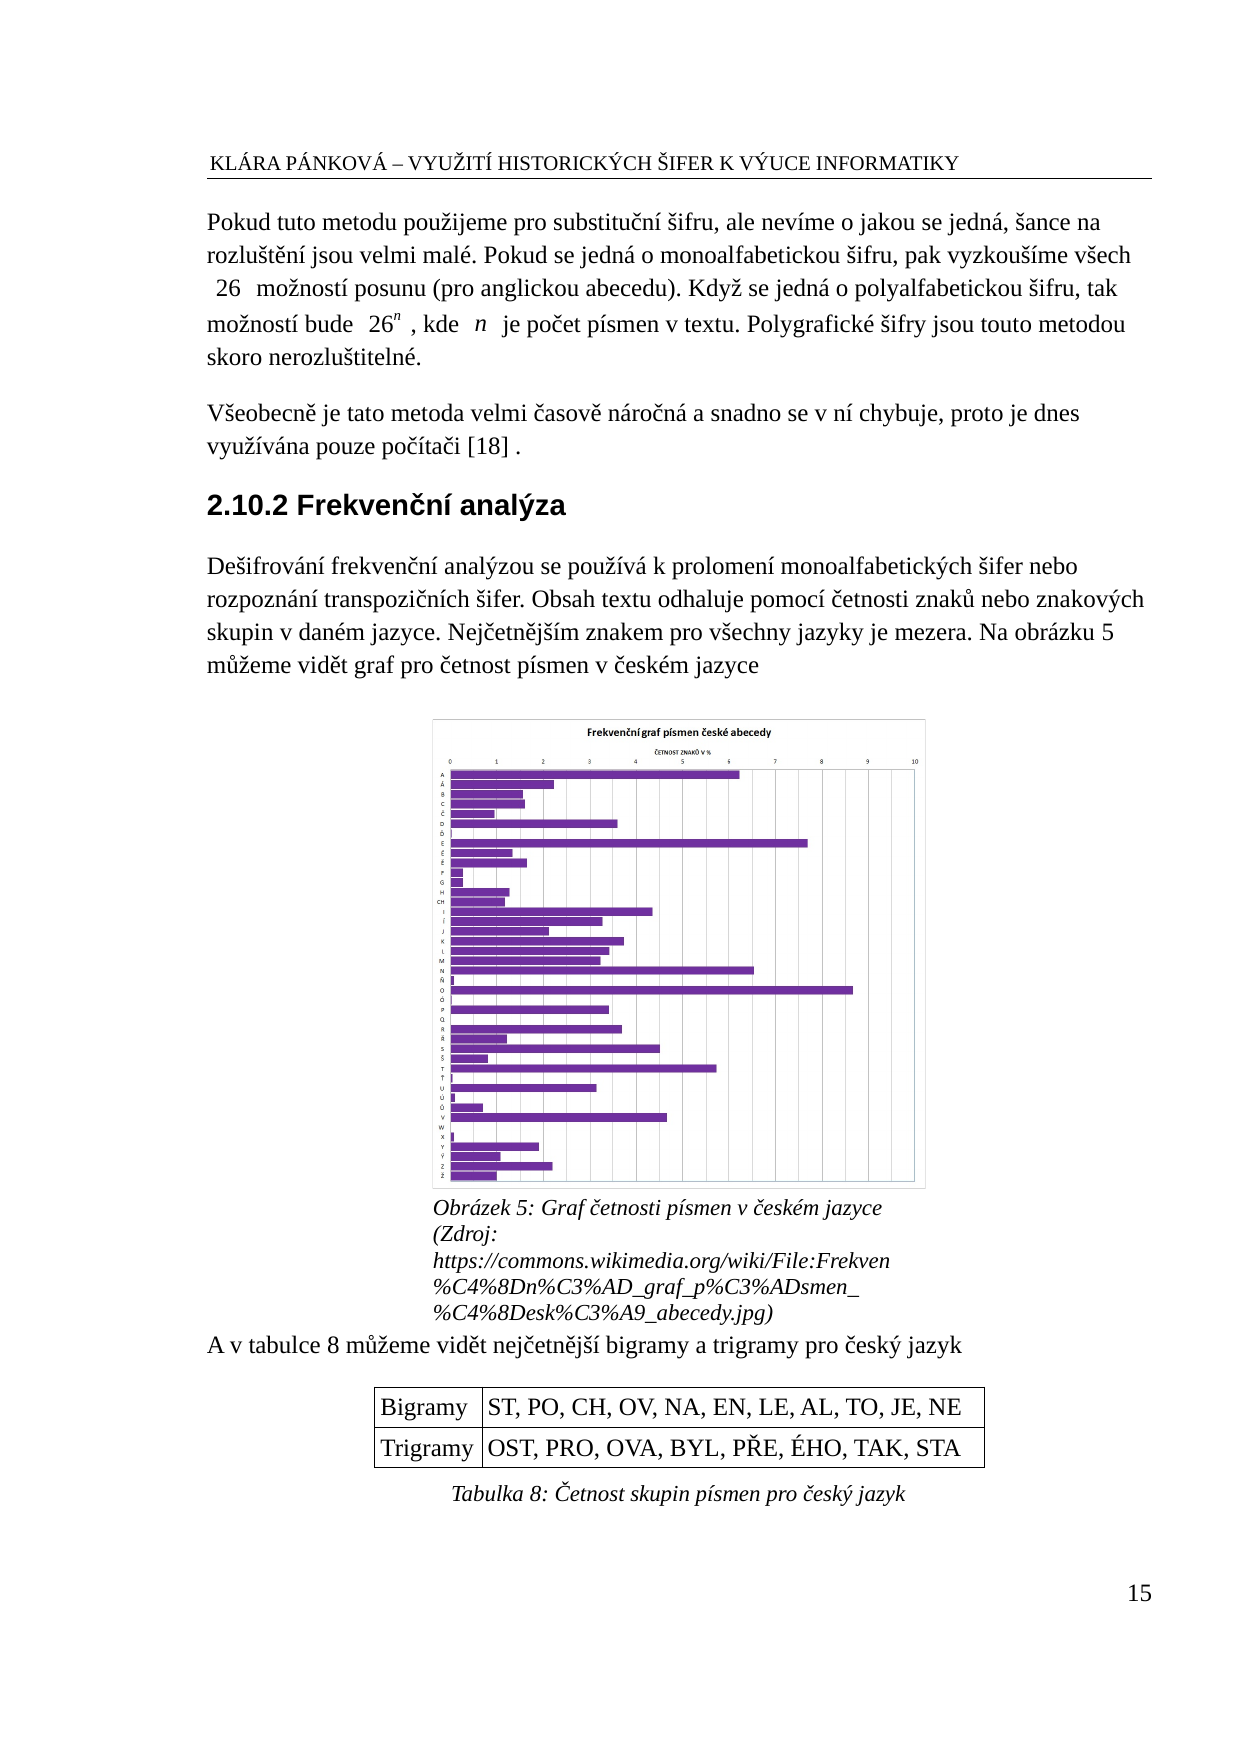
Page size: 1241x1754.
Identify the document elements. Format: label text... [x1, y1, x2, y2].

text Pokud tuto metodu použijeme pro substituční šifru, ale nevíme o jakou se jedná, šance na rozluštění jsou velmi malé. Pokud se jedná o monoalfabetickou šifru, pak vyzkoušíme všech možností posunu (pro anglickou abecedu). Když se jedná o polyalfabetickou šifru, tak možností bude , kde je počet písmen v textu. Polygrafické šifry jsou touto metodou skoro nerozluštitelné. [207, 207, 1152, 370]
text Tabulka 8: Četnost skupin písmen pro český jazyk [207, 1480, 1152, 1506]
picture [432, 719, 926, 1189]
table_header Bigramy [375, 1388, 482, 1427]
table_cell OST, PRO, OVA, BYL, PŘE, ÉHO, TAK, STA [483, 1428, 984, 1467]
table_cell Trigramy [375, 1428, 482, 1467]
text A v tabulce 8 můžeme vidět nejčetnější bigramy a trigramy pro český jazyk [207, 707, 1152, 1359]
text Obrázek 5: Graf četnosti písmen v českém jazyce (Zdroj: https://commons.wikimedia.org/wiki/File:Frekven%C4%8Dn%C3%AD_graf_p%C3%ADsmen_%C4%8Desk%C3%A9_abecedy.jpg) [433, 1189, 926, 1326]
subtitle Frekvenční analýza [207, 488, 1152, 522]
text Dešifrování frekvenční analýzou se používá k prolomení monoalfabetických šifer nebo rozpoznání transpozičních šifer. Obsah textu odhaluje pomocí četnosti znaků nebo znakových skupin v daném jazyce. Nejčetnějším znakem pro všechny jazyky je mezera. Na obrázku 5 můžeme vidět graf pro četnost písmen v českém jazyce [207, 551, 1152, 679]
table_header ST, PO, CH, OV, NA, EN, LE, AL, TO, JE, NE [483, 1388, 984, 1427]
text Všeobecně je tato metoda velmi časově náročná a snadno se v ní chybuje, proto je dnes využívána pouze počítači [18] . [207, 398, 1152, 460]
